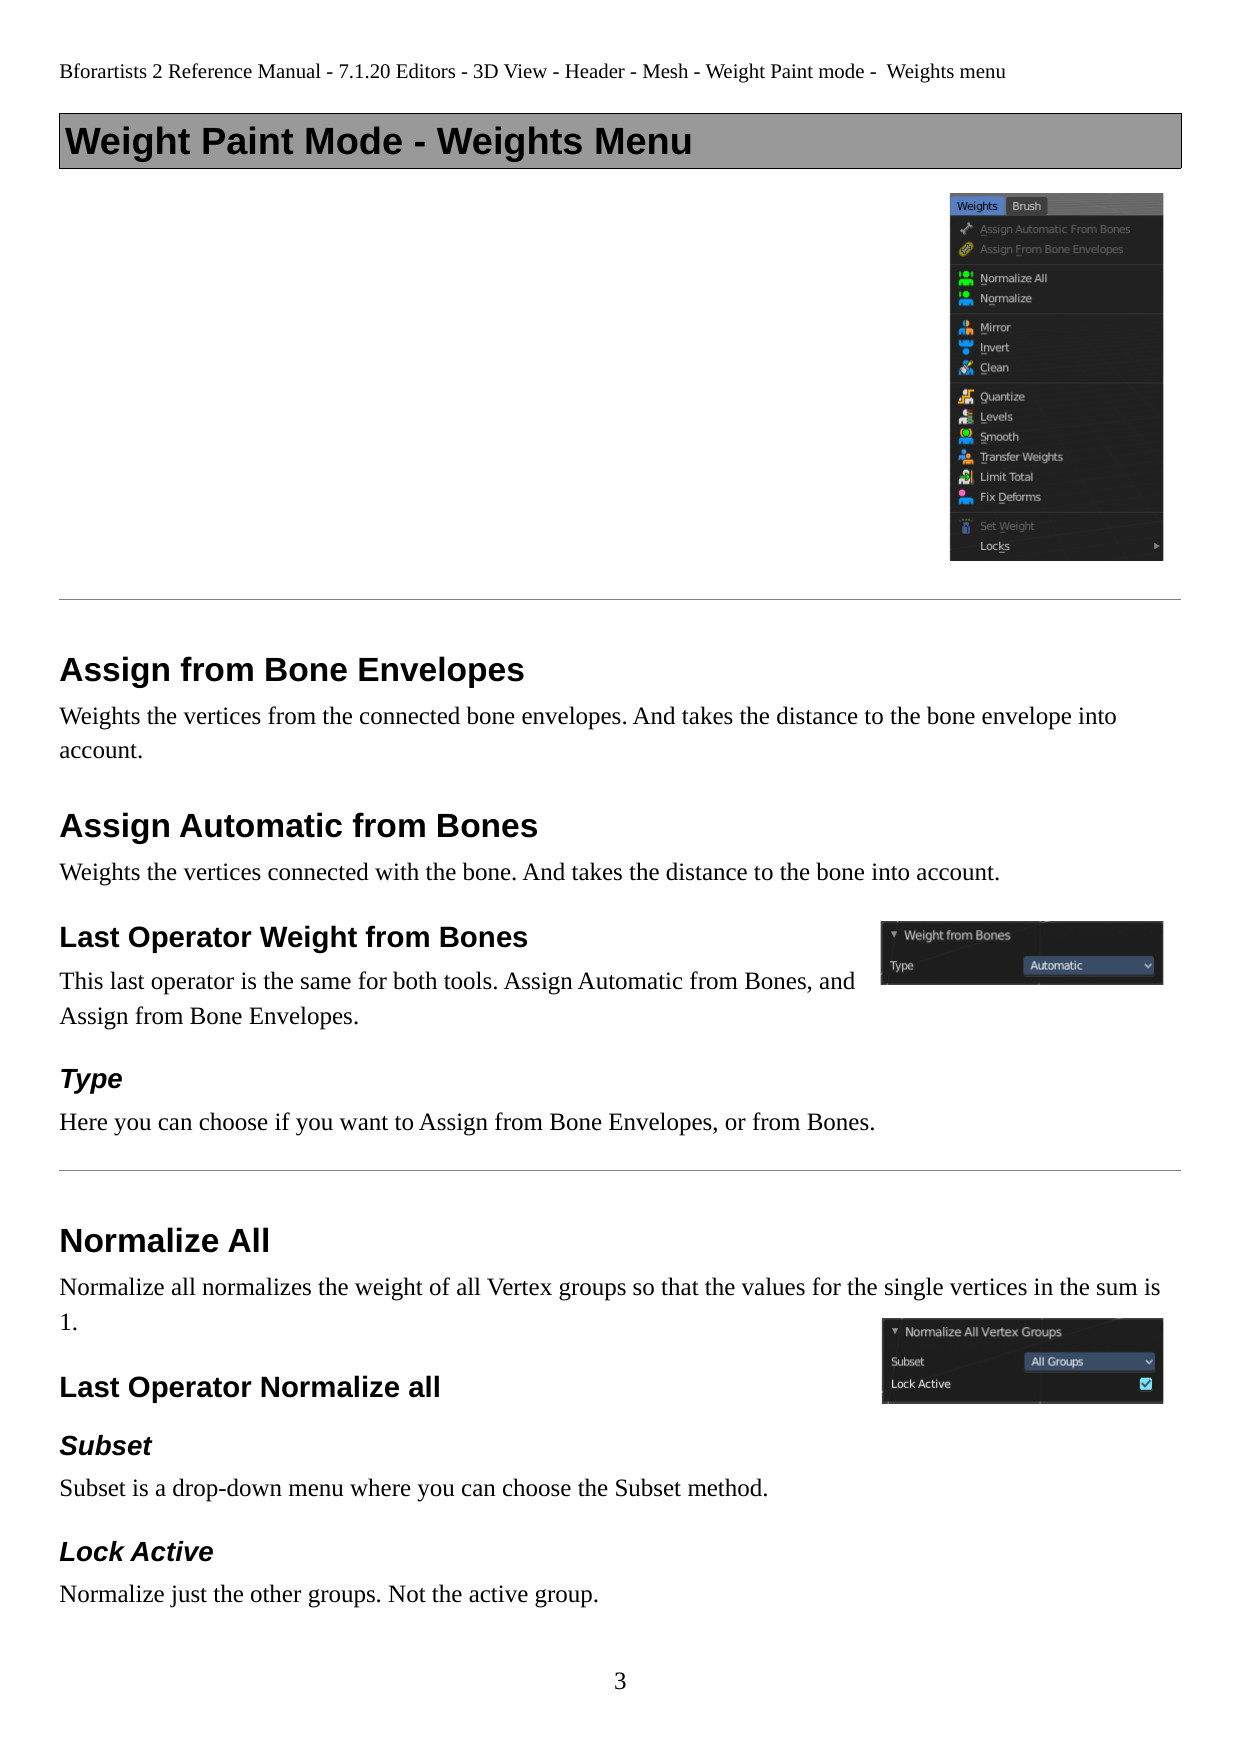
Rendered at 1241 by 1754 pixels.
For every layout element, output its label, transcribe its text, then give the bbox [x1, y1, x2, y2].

text Weights the vertices from the connected bone envelopes. And takes the distance to the bone envelope into account. [59, 701, 1181, 764]
subtitle Last Operator Weight from Bones [59, 920, 1181, 954]
picture [949, 193, 1164, 561]
subtitle Normalize All [59, 1221, 1181, 1259]
text Normalize just the other groups. Not the active group. [59, 1579, 1181, 1608]
subtitle Type [59, 1062, 1181, 1094]
text This last operator is the same for both tools. Assign Automatic from Bones, and Assign from Bone Envelopes. [59, 966, 1181, 1030]
table_header Weight Paint Mode - Weights Menu [60, 114, 1181, 168]
subtitle Last Operator Normalize all [59, 1370, 881, 1404]
subtitle Assign from Bone Envelopes [59, 650, 1181, 688]
subtitle [1164, 1370, 1181, 1404]
subtitle Lock Active [59, 1535, 1181, 1567]
subtitle Subset [59, 1429, 1181, 1461]
text Here you can choose if you want to Assign from Bone Envelopes, or from Bones. [59, 1107, 1181, 1136]
picture [880, 921, 1164, 985]
text Weights the vertices connected with the bone. And takes the distance to the bone into account. [59, 857, 1181, 885]
text Subset is a drop-down menu where you can choose the Subset method. [59, 1473, 1181, 1502]
subtitle Assign Automatic from Bones [59, 805, 1181, 844]
picture [881, 1318, 1164, 1404]
text Normalize all normalizes the weight of all Vertex groups so that the values for the single vertices in the sum is 1. [59, 1272, 1181, 1335]
